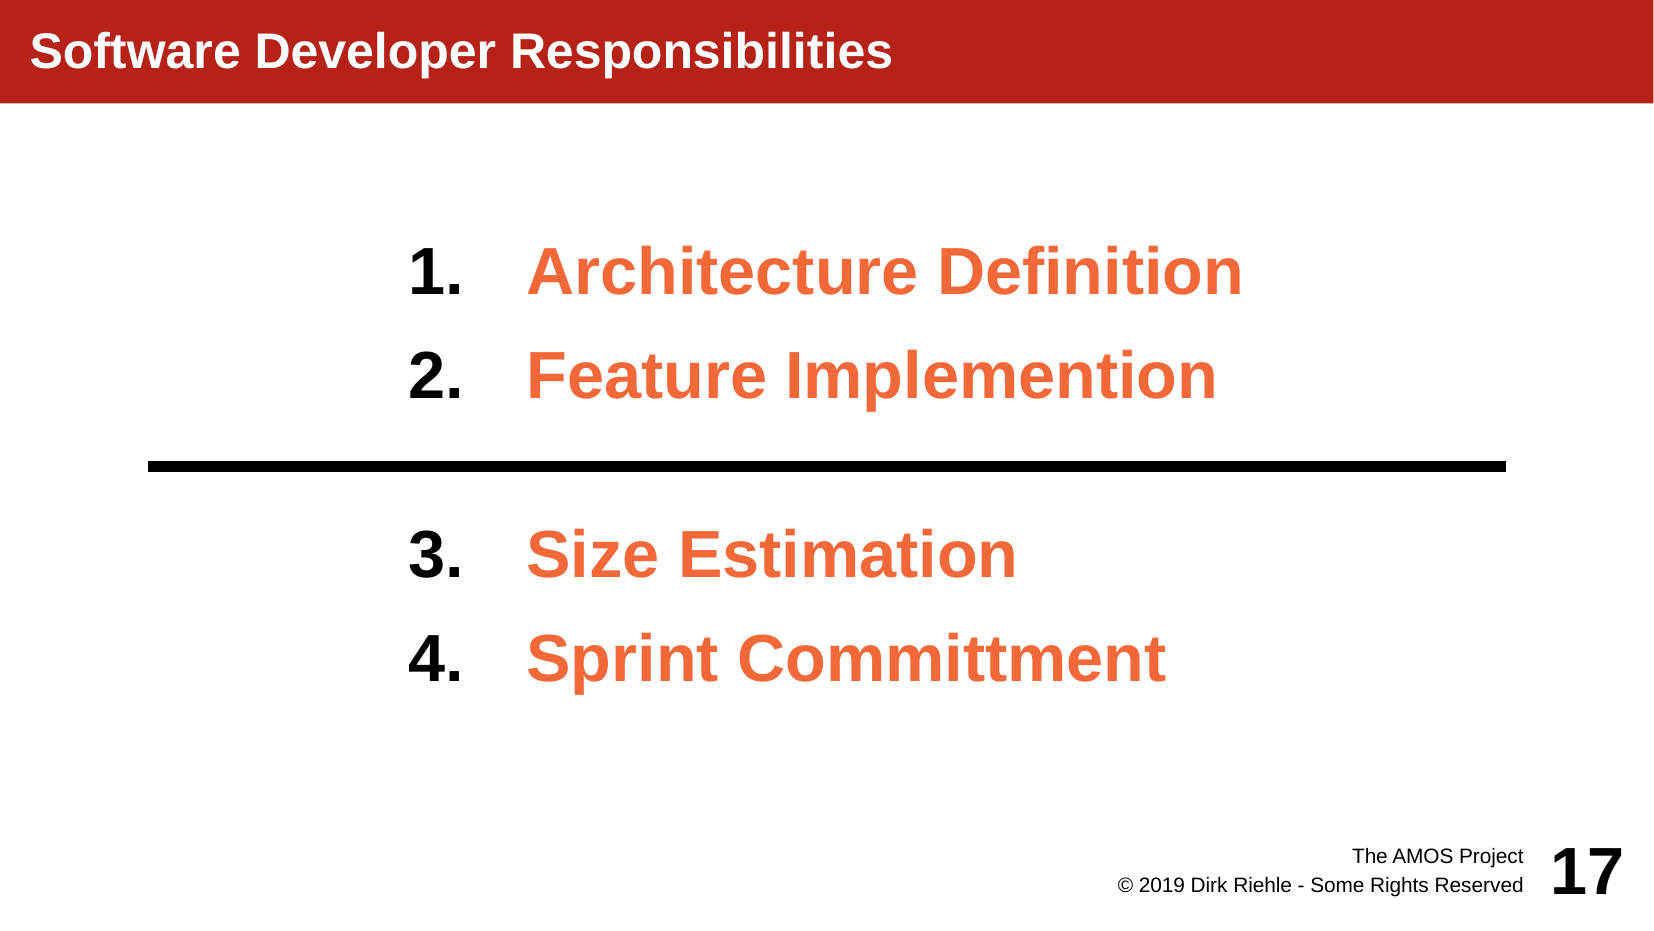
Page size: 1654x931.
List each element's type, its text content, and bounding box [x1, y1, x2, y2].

title Software Developer Responsibilities [0, 0, 1654, 104]
subtitle Architecture Definition Feature Implemention Size Estimation Sprint Committment [29, 132, 1625, 798]
